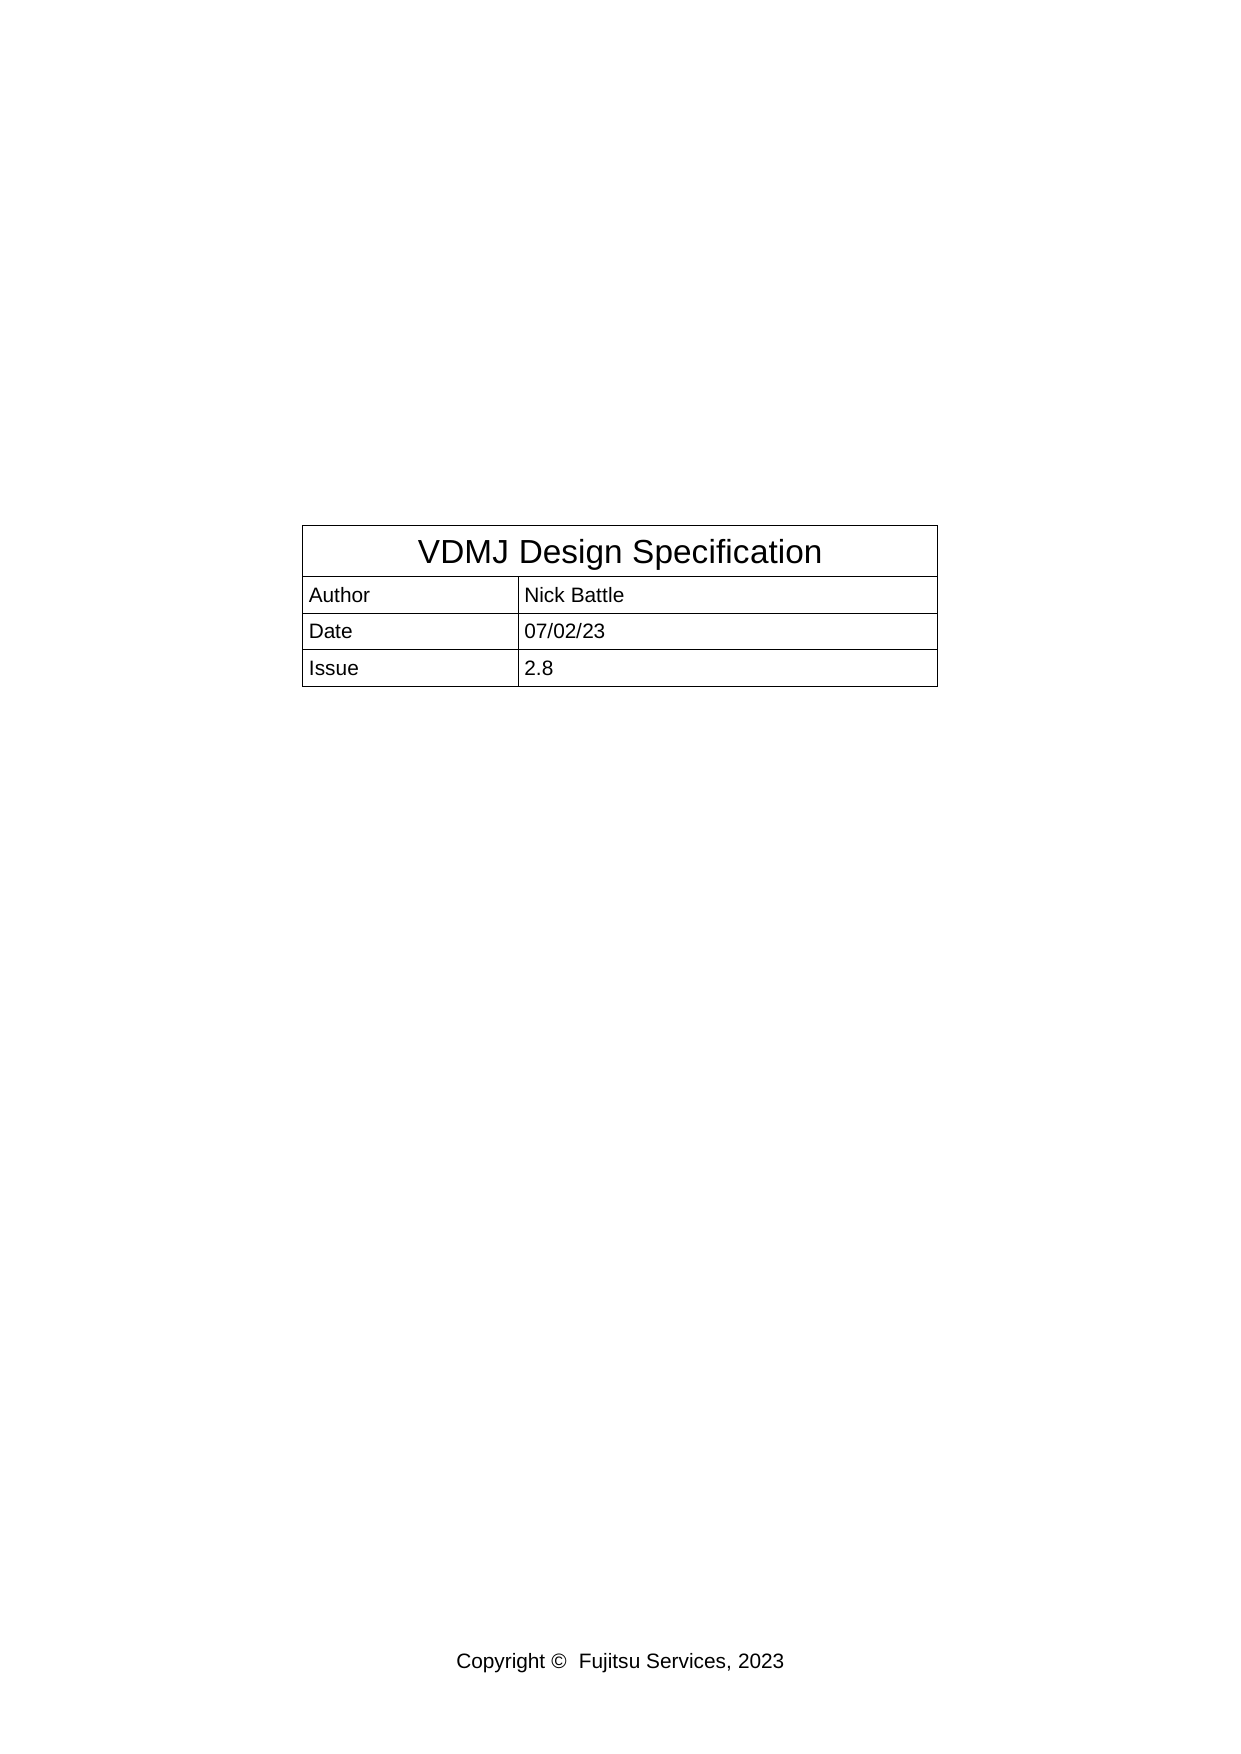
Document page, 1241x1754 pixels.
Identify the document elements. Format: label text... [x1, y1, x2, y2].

table_cell Date [303, 614, 518, 649]
table_header VDMJ Design Specification [303, 526, 937, 576]
table_cell 2.8 [519, 650, 937, 686]
table_cell Author [303, 577, 518, 613]
table_cell 07/02/23 [519, 614, 937, 649]
table_cell Nick Battle [519, 577, 937, 613]
table_cell Issue [303, 650, 518, 686]
